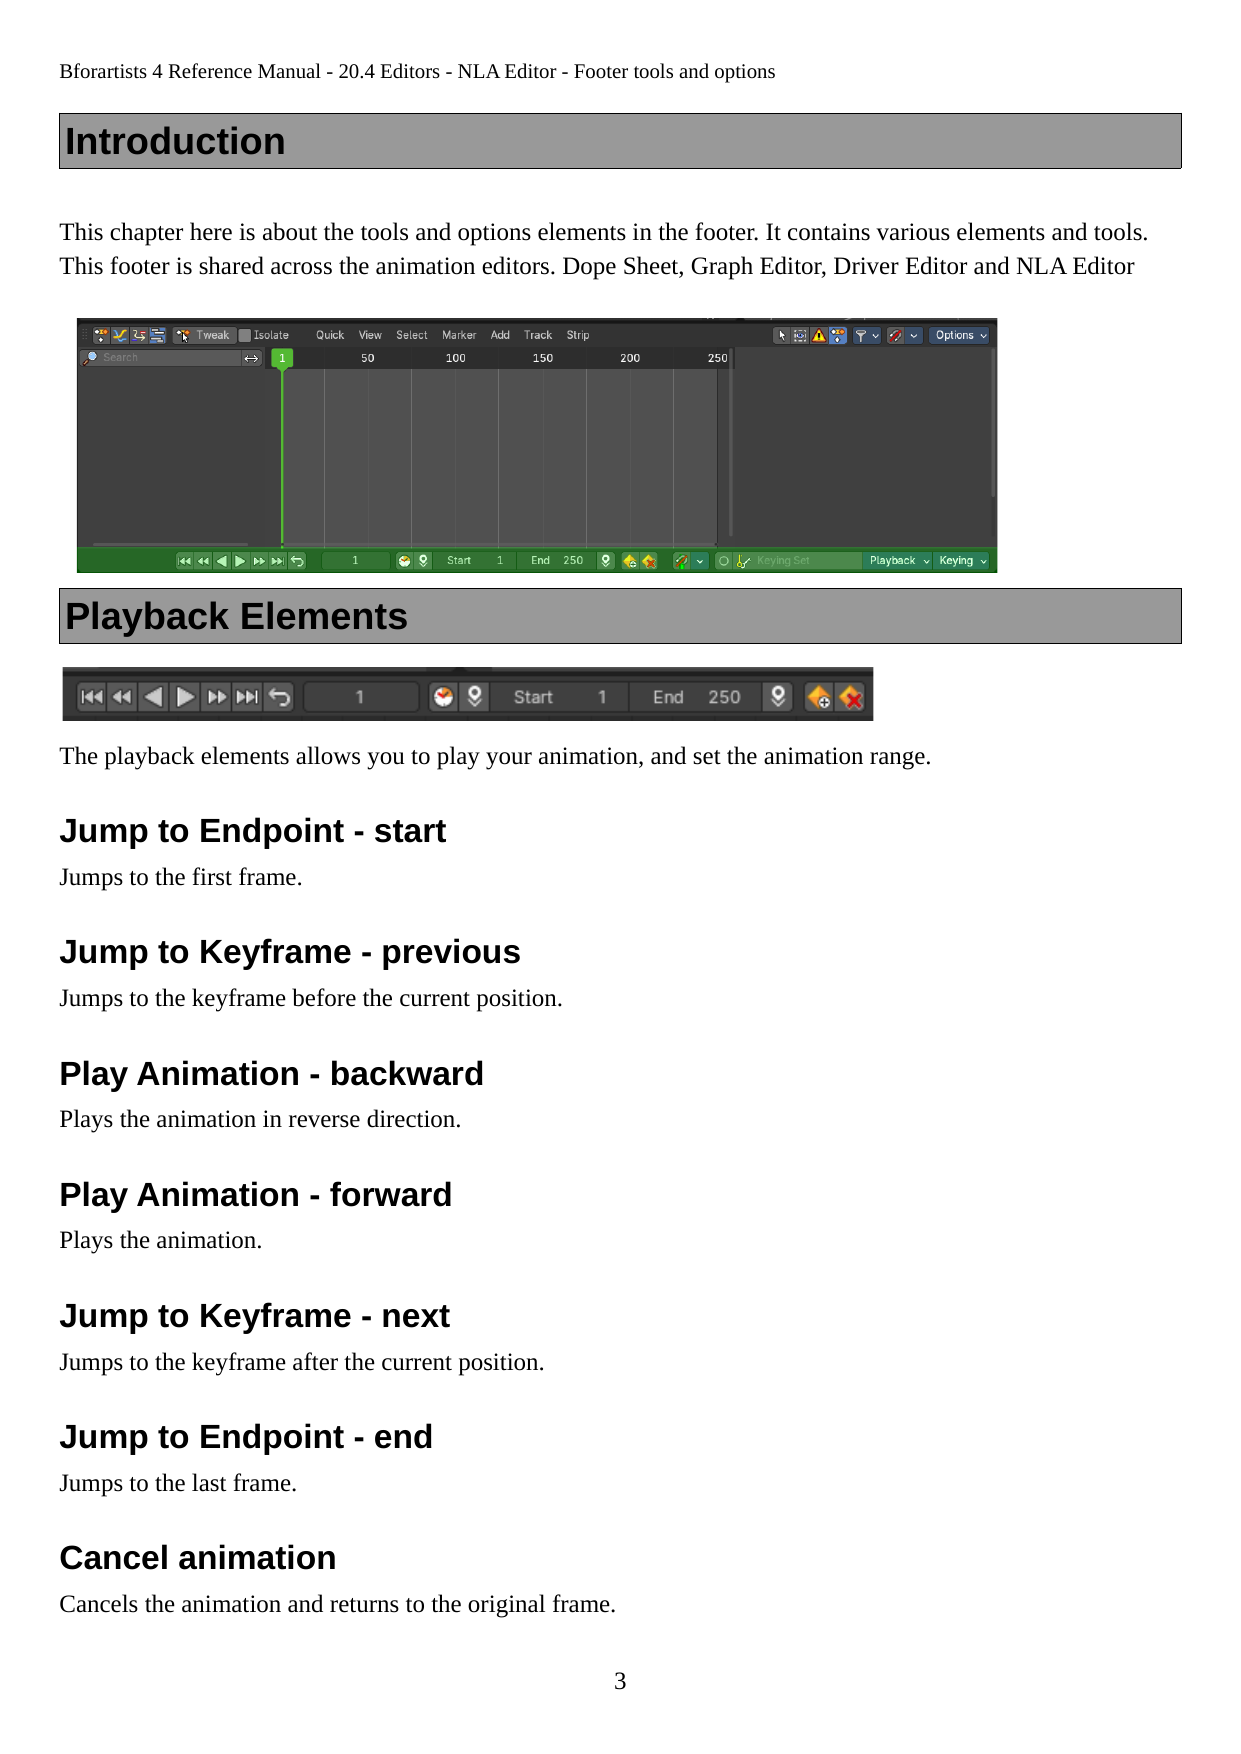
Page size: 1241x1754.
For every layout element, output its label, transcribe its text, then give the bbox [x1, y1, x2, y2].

subtitle Jump to Endpoint - end [59, 1417, 1181, 1455]
text Cancels the animation and returns to the original frame. [59, 1589, 1181, 1617]
text Jumps to the keyframe before the current position. [59, 983, 1181, 1012]
table_header Introduction [60, 114, 1181, 168]
subtitle Jump to Endpoint - start [59, 811, 1181, 850]
picture [62, 667, 874, 721]
picture [76, 318, 998, 573]
text This chapter here is about the tools and options elements in the footer. It contains various elements and tools. This footer is shared across the animation editors. Dope Sheet, Graph Editor, Driver Editor and NLA Editor [59, 217, 1181, 280]
text Plays the animation in reverse direction. [59, 1104, 1181, 1133]
subtitle Jump to Keyframe - previous [59, 932, 1181, 971]
table_header Playback Elements [60, 589, 1181, 643]
subtitle Play Animation - backward [59, 1053, 1181, 1092]
text Jumps to the last frame. [59, 1468, 1181, 1496]
text Jumps to the first frame. [59, 862, 1181, 891]
text The playback elements allows you to play your animation, and set the animation range. [59, 741, 1181, 770]
text Plays the animation. [59, 1226, 1181, 1254]
subtitle Cancel animation [59, 1538, 1181, 1576]
subtitle Jump to Keyframe - next [59, 1296, 1181, 1334]
subtitle Play Animation - forward [59, 1174, 1181, 1213]
text Jumps to the keyframe after the current position. [59, 1347, 1181, 1375]
